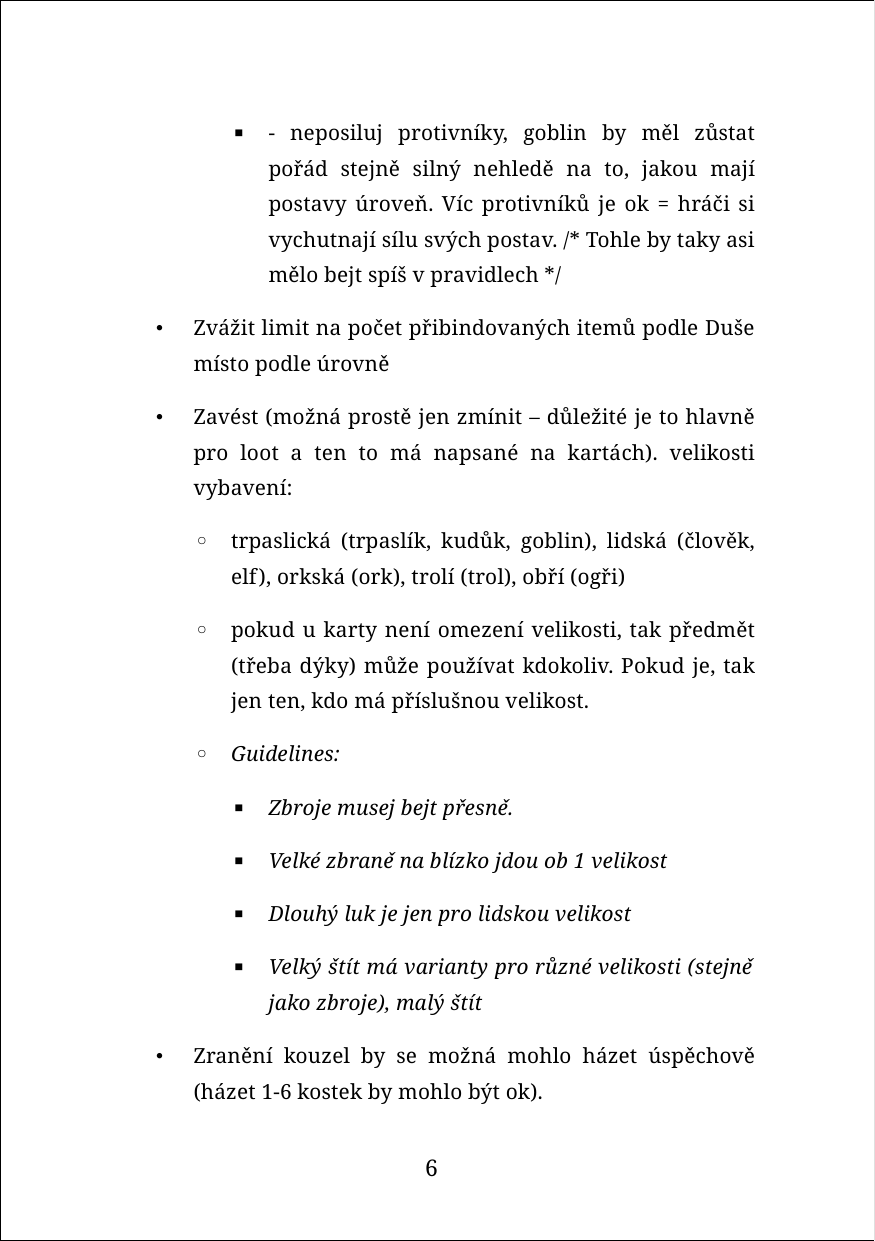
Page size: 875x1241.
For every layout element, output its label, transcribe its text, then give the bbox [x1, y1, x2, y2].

list Velký štít má varianty pro různé velikosti (stejně jako zbroje), malý štít [231, 952, 756, 1016]
list Zavést (možná prostě jen zmínit – důležité je to hlavně pro loot a ten to má napsané na kartách). velikosti vybavení: [156, 402, 756, 502]
list Zvážit limit na počet přibindovaných itemů podle Duše místo podle úrovně [156, 313, 756, 377]
list trpaslická (trpaslík, kudůk, goblin), lidská (člověk, elf), orkská (ork), trolí (trol), obří (ogři) [193, 527, 756, 591]
list Zranění kouzel by se možná mohlo házet úspěchově (házet 1-6 kostek by mohlo být ok). [156, 1041, 756, 1105]
list pokud u karty není omezení velikosti, tak předmět (třeba dýky) může používat kdokoliv. Pokud je, tak jen ten, kdo má příslušnou velikost. [193, 615, 756, 715]
list - neposiluj protivníky, goblin by měl zůstat pořád stejně silný nehledě na to, jakou mají postavy úroveň. Víc protivníků je ok = hráči si vychutnají sílu svých postav. /* Tohle by taky asi mělo bejt spíš v pravidlech */ [231, 118, 756, 289]
list Zbroje musej bejt přesně. [231, 793, 756, 821]
list Guidelines: [193, 739, 756, 768]
list Velké zbraně na blízko jdou ob 1 velikost [231, 846, 756, 874]
list Dlouhý luk je jen pro lidskou velikost [231, 899, 756, 928]
